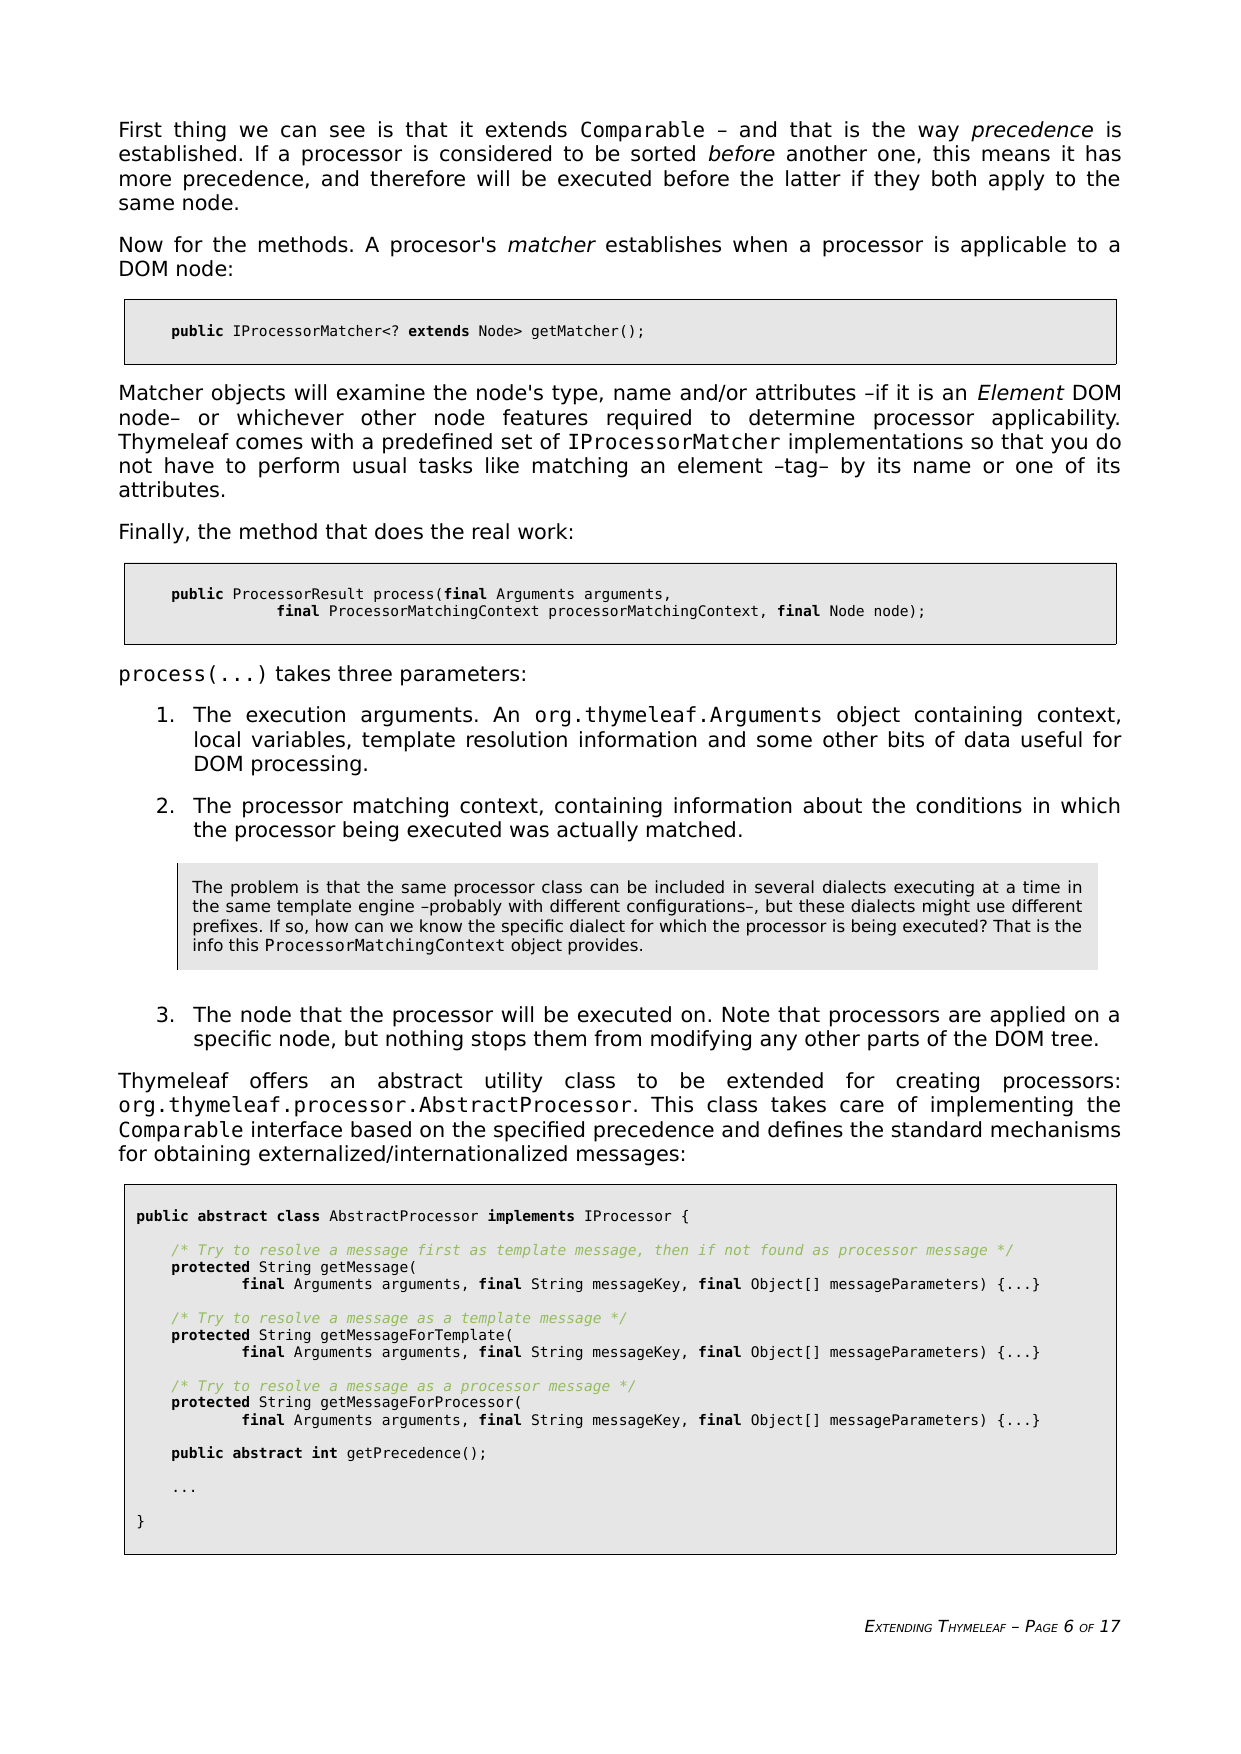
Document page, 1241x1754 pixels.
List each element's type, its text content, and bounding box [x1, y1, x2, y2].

text First thing we can see is that it extends Comparable – and that is the way precedence is established. If a processor is considered to be sorted before another one, this means it has more precedence, and therefore will be executed before the latter if they both apply to the same node. [118, 118, 1122, 215]
text process(...) takes three parameters: [118, 662, 1122, 686]
list The node that the processor will be executed on. Note that processors are applied on a specific node, but nothing stops them from modifying any other parts of the DOM tree. [156, 1003, 1122, 1051]
text Now for the methods. A procesor's matcher establishes when a processor is applicable to a DOM node: [118, 233, 1122, 281]
text The problem is that the same processor class can be included in several dialects executing at a time in the same template engine –probably with different configurations–, but these dialects might use different prefixes. If so, how can we know the specific dialect for which the processor is being executed? That is the info this ProcessorMatchingContext object provides. [178, 863, 1098, 970]
list The execution arguments. An org.thymeleaf.Arguments object containing context, local variables, template resolution information and some other bits of data useful for DOM processing. [156, 703, 1122, 776]
text public abstract class AbstractProcessor implements IProcessor { /* Try to resolve a message first as template message, then if not found as processor message */ protected String getMessage( final Arguments arguments, final String messageKey, final Object[] messageParameters) {...} /* Try to resolve a message as a template message */ protected String getMessageForTemplate( final Arguments arguments, final String messageKey, final Object[] messageParameters) {...} /* Try to resolve a message as a processor message */ protected String getMessageForProcessor( final Arguments arguments, final String messageKey, final Object[] messageParameters) {...} public abstract int getPrecedence(); ... } [125, 1185, 1116, 1554]
text Matcher objects will examine the node's type, name and/or attributes –if it is an Element DOM node– or whichever other node features required to determine processor applicability. Thymeleaf comes with a predefined set of IProcessorMatcher implementations so that you do not have to perform usual tasks like matching an element –tag– by its name or one of its attributes. [118, 381, 1122, 503]
text Finally, the method that does the real work: [118, 520, 1122, 545]
text public IProcessorMatcher<? extends Node> getMatcher(); [125, 300, 1116, 364]
text public ProcessorResult process(final Arguments arguments, final ProcessorMatchingContext processorMatchingContext, final Node node); [125, 564, 1116, 644]
list The processor matching context, containing information about the conditions in which the processor being executed was actually matched. [156, 794, 1122, 843]
text Thymeleaf offers an abstract utility class to be extended for creating processors: org.thymeleaf.processor.AbstractProcessor. This class takes care of implementing the Comparable interface based on the specified precedence and defines the standard mechanisms for obtaining externalized/internationalized messages: [118, 1069, 1122, 1166]
